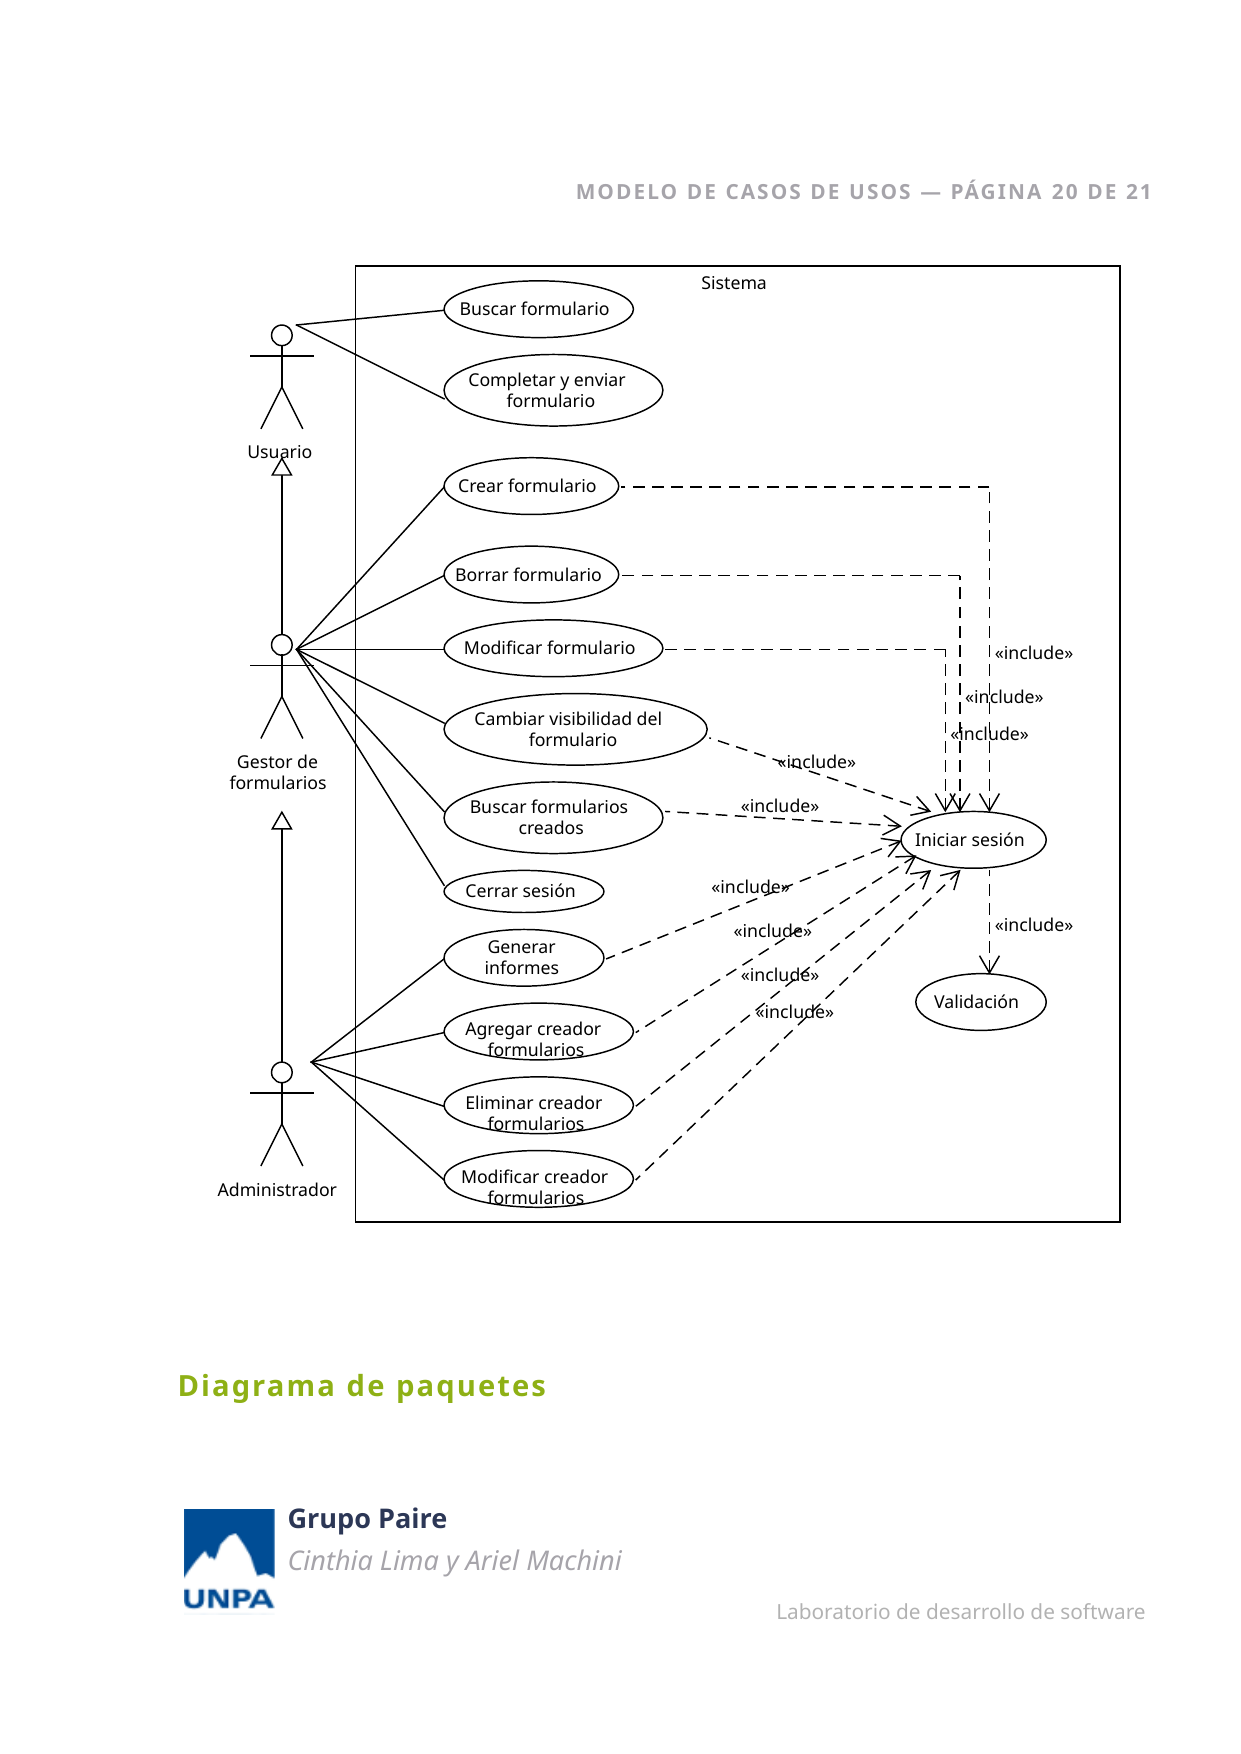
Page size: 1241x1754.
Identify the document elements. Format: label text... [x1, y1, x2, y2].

picture [184, 1509, 275, 1615]
text Diagrama de paquetes [177, 1365, 1152, 1404]
